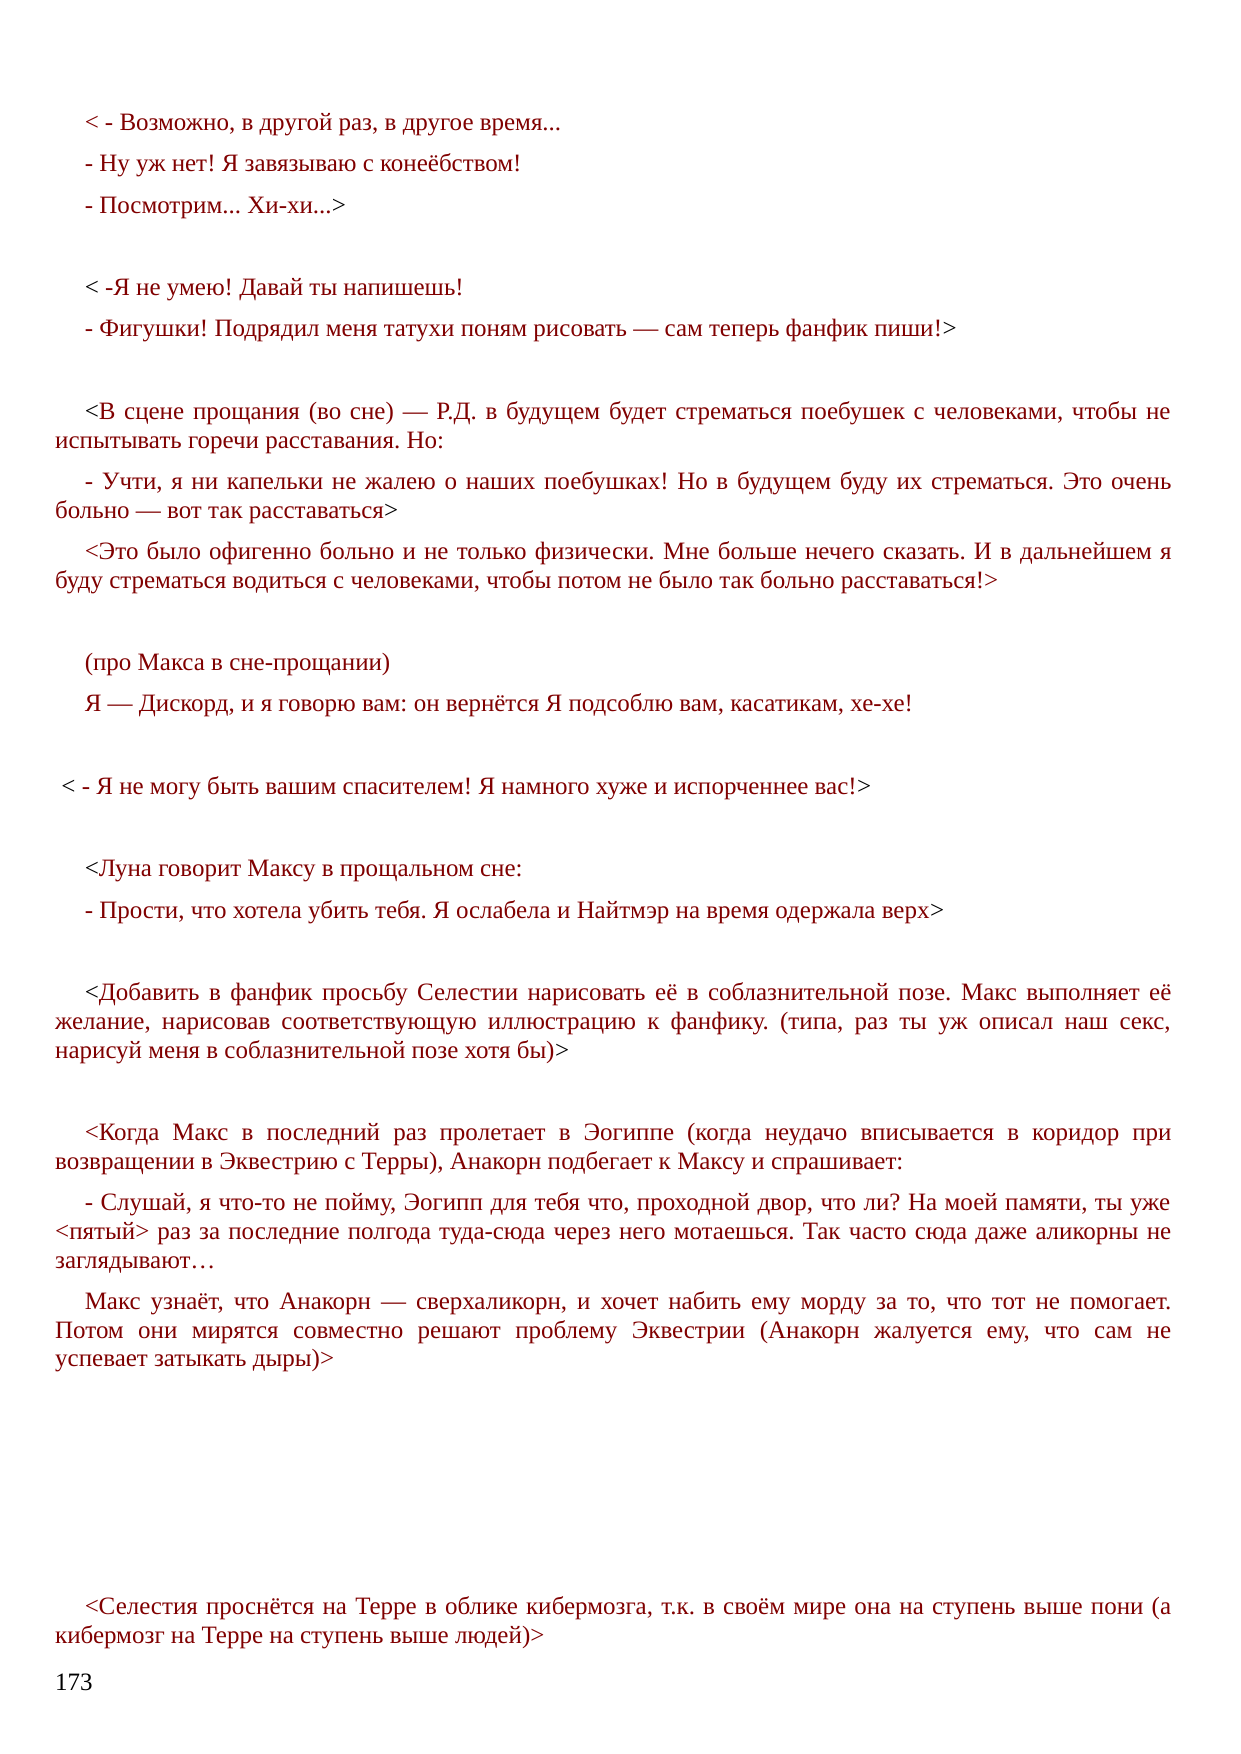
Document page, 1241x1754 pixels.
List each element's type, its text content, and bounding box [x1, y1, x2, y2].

text < - Я не могу быть вашим спасителем! Я намного хуже и испорченнее вас!> [55, 771, 1173, 800]
text Я — Дискорд, и я говорю вам: он вернётся Я подсоблю вам, касатикам, хе-хе! [55, 688, 1173, 717]
text <Когда Макс в последний раз пролетает в Эогиппе (когда неудачо вписывается в коридор при возвращении в Эквестрию с Терры), Анакорн подбегает к Максу и спрашивает: [55, 1117, 1173, 1175]
text - Посмотрим... Хи-хи...> [55, 190, 1173, 218]
text <Добавить в фанфик просьбу Селестии нарисовать её в соблазнительной позе. Макс выполняет её желание, нарисовав соответствующую иллюстрацию к фанфику. (типа, раз ты уж описал наш секс, нарисуй меня в соблазнительной позе хотя бы)> [55, 977, 1173, 1063]
text <Селестия проснётся на Терре в облике кибермозга, т.к. в своём мире она на ступень выше пони (а кибермозг на Терре на ступень выше людей)> [55, 1591, 1173, 1648]
text - Фигушки! Подрядил меня татухи поням рисовать — сам теперь фанфик пиши!> [55, 313, 1173, 342]
text - Прости, что хотела убить тебя. Я ослабела и Найтмэр на время одержала верх> [55, 895, 1173, 923]
text Макс узнаёт, что Анакорн — сверхаликорн, и хочет набить ему морду за то, что тот не помогает. Потом они мирятся совместно решают проблему Эквестрии (Анакорн жалуется ему, что сам не успевает затыкать дыры)> [55, 1286, 1173, 1372]
text < -Я не умею! Давай ты напишешь! [55, 272, 1173, 301]
text (про Макса в сне-прощании) [55, 647, 1173, 676]
text <Луна говорит Максу в прощальном сне: [55, 853, 1173, 882]
text - Ну уж нет! Я завязываю с конеёбством! [55, 148, 1173, 177]
text - Слушай, я что-то не пойму, Эогипп для тебя что, проходной двор, что ли? На моей памяти, ты уже <пятый> раз за последние полгода туда-сюда через него мотаешься. Так часто сюда даже аликорны не заглядывают… [55, 1187, 1173, 1273]
text < - Возможно, в другой раз, в другое время... [55, 107, 1173, 136]
text <В сцене прощания (во сне) — Р.Д. в будущем будет стрематься поебушек с человеками, чтобы не испытывать горечи расставания. Но: [55, 396, 1173, 453]
text <Это было офигенно больно и не только физически. Мне больше нечего сказать. И в дальнейшем я буду стрематься водиться с человеками, чтобы потом не было так больно расставаться!> [55, 536, 1173, 593]
text - Учти, я ни капельки не жалею о наших поебушках! Но в будущем буду их стрематься. Это очень больно — вот так расставаться> [55, 466, 1173, 523]
